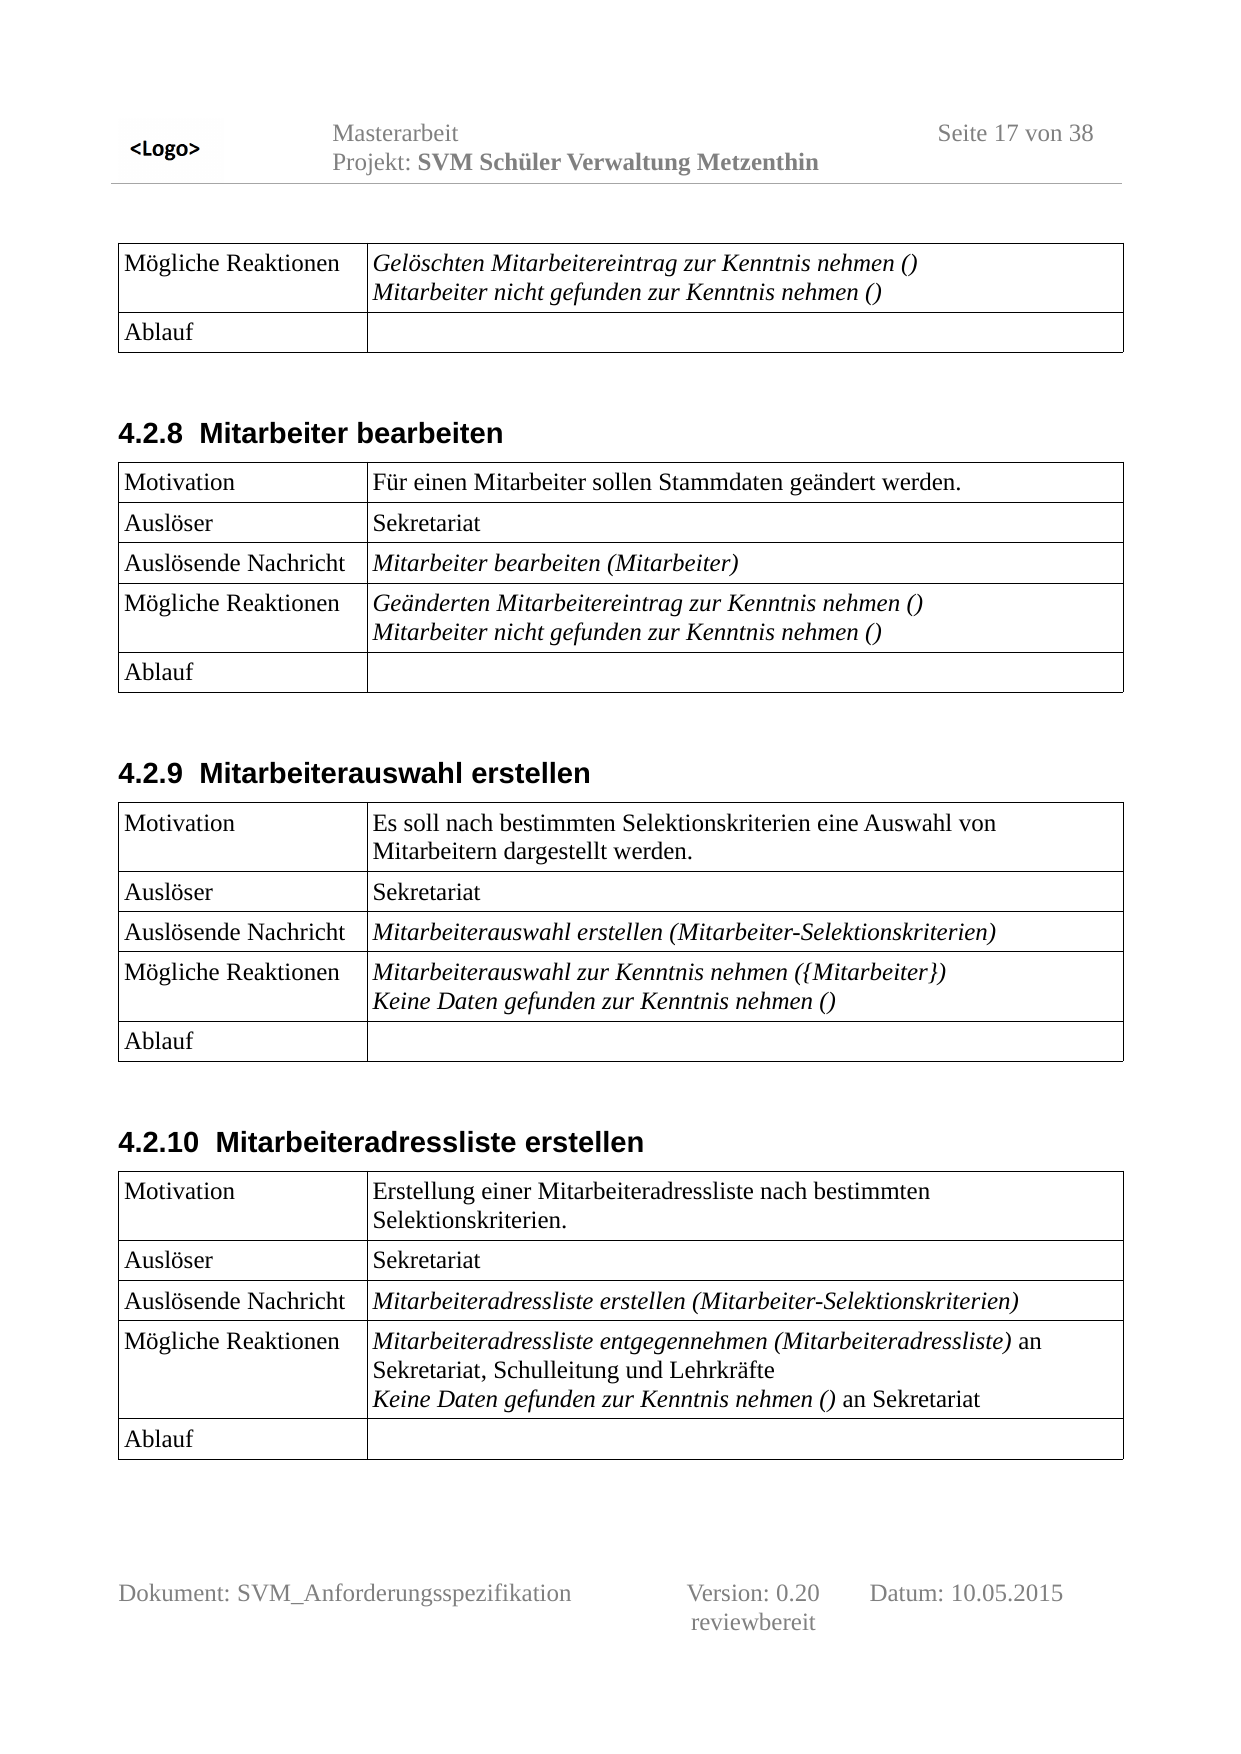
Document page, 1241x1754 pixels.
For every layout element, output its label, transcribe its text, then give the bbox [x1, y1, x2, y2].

table_cell Mögliche Reaktionen [119, 244, 367, 312]
table_cell Auslöser [119, 1241, 367, 1280]
table_cell Mitarbeiterauswahl erstellen (Mitarbeiter-Selektionskriterien) [368, 912, 1123, 951]
subtitle Mitarbeiterauswahl erstellen [118, 756, 1122, 789]
table_cell Gelöschten Mitarbeitereintrag zur Kenntnis nehmen () Mitarbeiter nicht gefunden zur Kenntnis nehmen () [368, 244, 1123, 312]
table_cell Ablauf [119, 1419, 367, 1458]
picture [118, 118, 224, 183]
table_cell Auslöser [119, 503, 367, 542]
table_cell Mitarbeiteradressliste entgegennehmen (Mitarbeiteradressliste) an Sekretariat, Schulleitung und Lehrkräfte Keine Daten gefunden zur Kenntnis nehmen () an Sekretariat [368, 1321, 1123, 1418]
table_cell Auslöser [119, 872, 367, 911]
table_cell Mitarbeiteradressliste erstellen (Mitarbeiter-Selektionskriterien) [368, 1281, 1123, 1320]
table_header Motivation [119, 463, 367, 502]
table_cell Ablauf [119, 653, 367, 692]
table_cell Auslösende Nachricht [119, 543, 367, 583]
table_cell Ablauf [119, 313, 367, 352]
table_cell Mitarbeiterauswahl zur Kenntnis nehmen ({Mitarbeiter}) Keine Daten gefunden zur Kenntnis nehmen () [368, 952, 1123, 1021]
table_cell Auslösende Nachricht [119, 1281, 367, 1320]
table_cell [368, 1419, 1123, 1458]
table_cell Sekretariat [368, 1241, 1123, 1280]
table_cell Auslösende Nachricht [119, 912, 367, 951]
table_cell Mögliche Reaktionen [119, 584, 367, 652]
table_cell Mitarbeiter bearbeiten (Mitarbeiter) [368, 543, 1123, 583]
table_header Motivation [119, 1172, 367, 1240]
table_cell Geänderten Mitarbeitereintrag zur Kenntnis nehmen () Mitarbeiter nicht gefunden zur Kenntnis nehmen () [368, 584, 1123, 652]
table_cell [368, 313, 1123, 352]
table_cell Mögliche Reaktionen [119, 952, 367, 1021]
table_header Motivation [119, 803, 367, 871]
subtitle Mitarbeiteradressliste erstellen [118, 1124, 1122, 1158]
table_cell Mögliche Reaktionen [119, 1321, 367, 1418]
table_cell Ablauf [119, 1022, 367, 1061]
table_header Für einen Mitarbeiter sollen Stammdaten geändert werden. [368, 463, 1123, 502]
table_cell Sekretariat [368, 872, 1123, 911]
table_header Es soll nach bestimmten Selektionskriterien eine Auswahl von Mitarbeitern dargestellt werden. [368, 803, 1123, 871]
subtitle Mitarbeiter bearbeiten [118, 416, 1122, 449]
table_header Erstellung einer Mitarbeiteradressliste nach bestimmten Selektionskriterien. [368, 1172, 1123, 1240]
table_cell [368, 653, 1123, 692]
table_cell [368, 1022, 1123, 1061]
table_cell Sekretariat [368, 503, 1123, 542]
